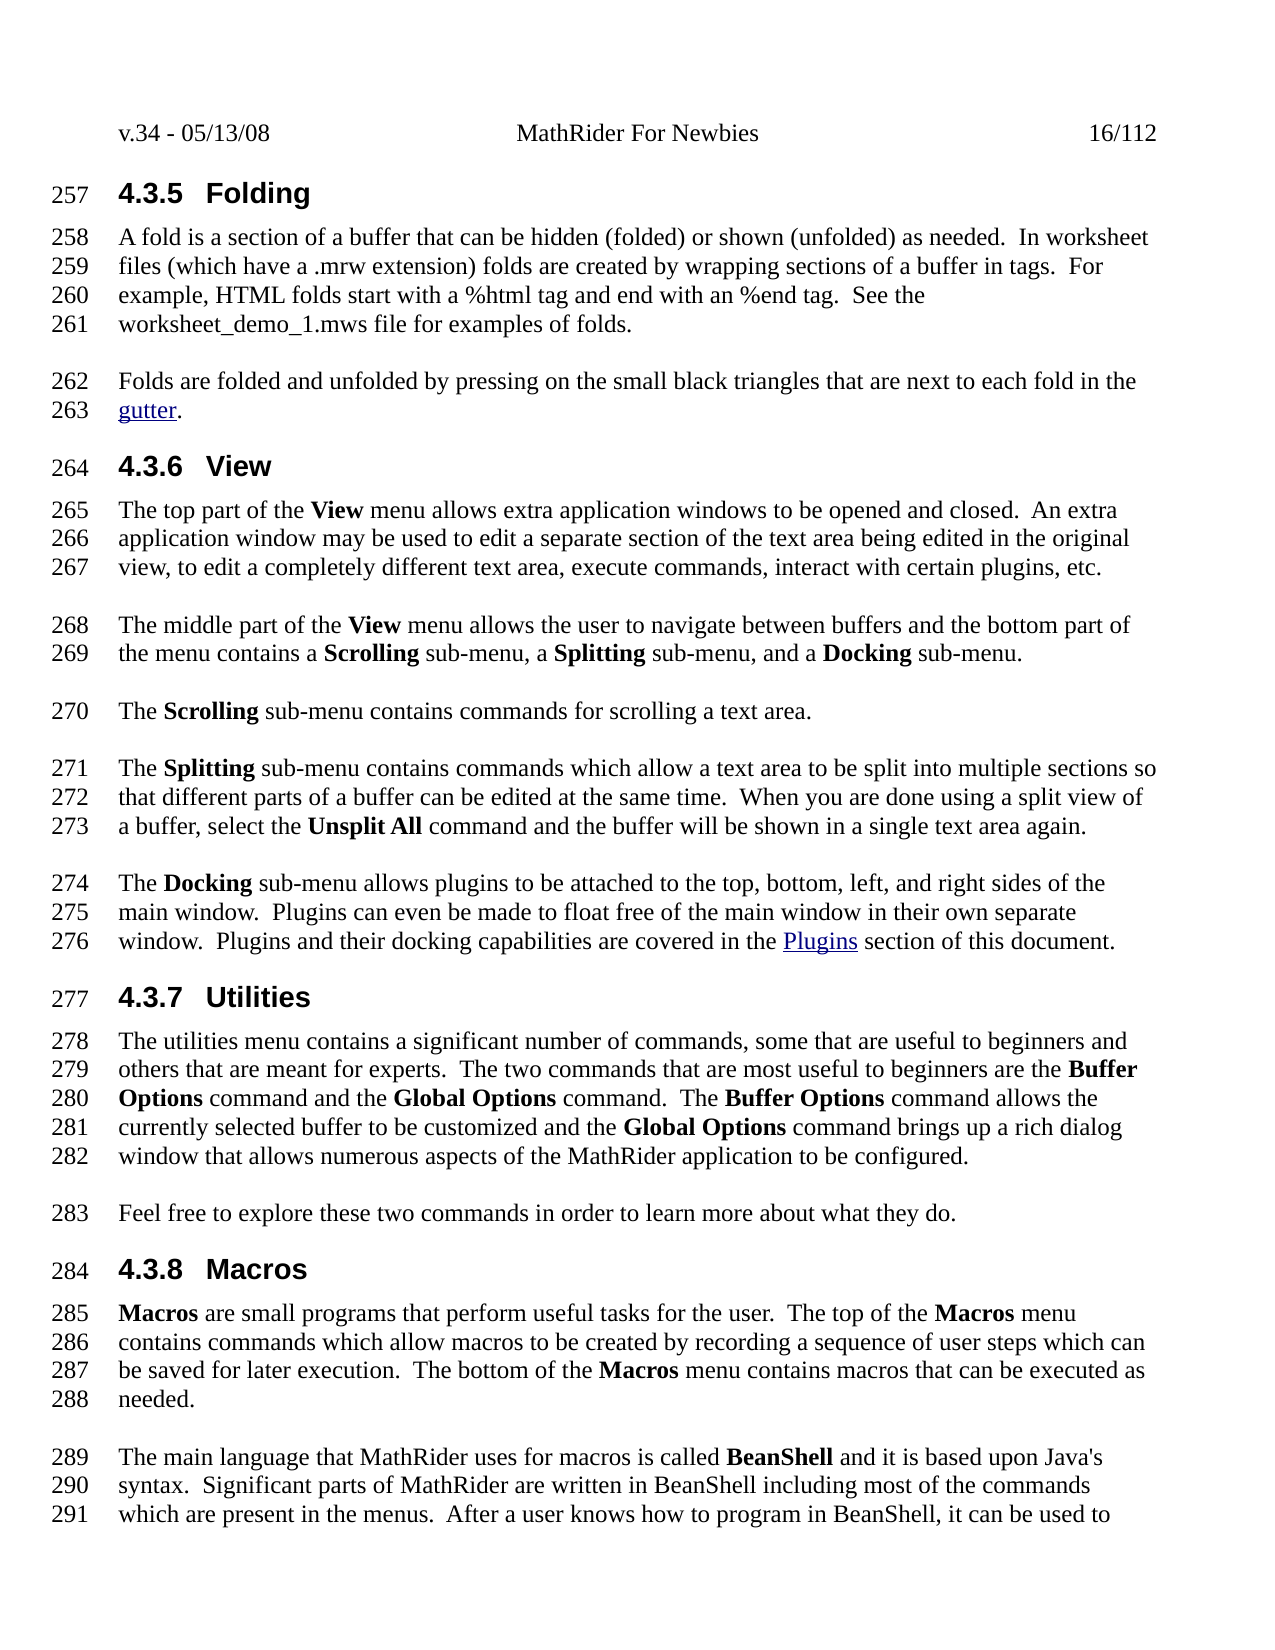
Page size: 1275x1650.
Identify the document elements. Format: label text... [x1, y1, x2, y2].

text The top part of the View menu allows extra application windows to be opened and closed. An extra application window may be used to edit a separate section of the text area being edited in the original view, to edit a completely different text area, execute commands, interact with certain plugins, etc. [118, 495, 1157, 581]
text Feel free to explore these two commands in order to learn more about what they do. [118, 1198, 1157, 1227]
text Folds are folded and unfolded by pressing on the small black triangles that are next to each fold in the gutter. [118, 366, 1157, 424]
text The middle part of the View menu allows the user to navigate between buffers and the bottom part of the menu contains a Scrolling sub-menu, a Splitting sub-menu, and a Docking sub-menu. [118, 610, 1157, 667]
subtitle Utilities [118, 980, 1157, 1013]
subtitle Folding [118, 176, 1157, 210]
text The Docking sub-menu allows plugins to be attached to the top, bottom, left, and right sides of the main window. Plugins can even be made to float free of the main window in their own separate window. Plugins and their docking capabilities are covered in the Plugins section of this document. [118, 868, 1157, 955]
subtitle Macros [118, 1252, 1157, 1286]
text The Scrolling sub-menu contains commands for scrolling a text area. [118, 696, 1157, 725]
text Macros are small programs that perform useful tasks for the user. The top of the Macros menu contains commands which allow macros to be created by recording a sequence of user steps which can be saved for later execution. The bottom of the Macros menu contains macros that can be executed as needed. [118, 1298, 1157, 1413]
subtitle View [118, 449, 1157, 482]
text A fold is a section of a buffer that can be hidden (folded) or shown (unfolded) as needed. In worksheet files (which have a .mrw extension) folds are created by wrapping sections of a buffer in tags. For example, HTML folds start with a %html tag and end with an %end tag. See the worksheet_demo_1.mws file for examples of folds. [118, 222, 1157, 337]
text The main language that MathRider uses for macros is called BeanShell and it is based upon Java's syntax. Significant parts of MathRider are written in BeanShell including most of the commands which are present in the menus. After a user knows how to program in BeanShell, it can be used to [118, 1442, 1157, 1528]
text The Splitting sub-menu contains commands which allow a text area to be split into multiple sections so that different parts of a buffer can be edited at the same time. When you are done using a split view of a buffer, select the Unsplit All command and the buffer will be shown in a single text area again. [118, 753, 1157, 840]
text The utilities menu contains a significant number of commands, some that are useful to beginners and others that are meant for experts. The two commands that are most useful to beginners are the Buffer Options command and the Global Options command. The Buffer Options command allows the currently selected buffer to be customized and the Global Options command brings up a rich dialog window that allows numerous aspects of the MathRider application to be configured. [118, 1026, 1157, 1169]
